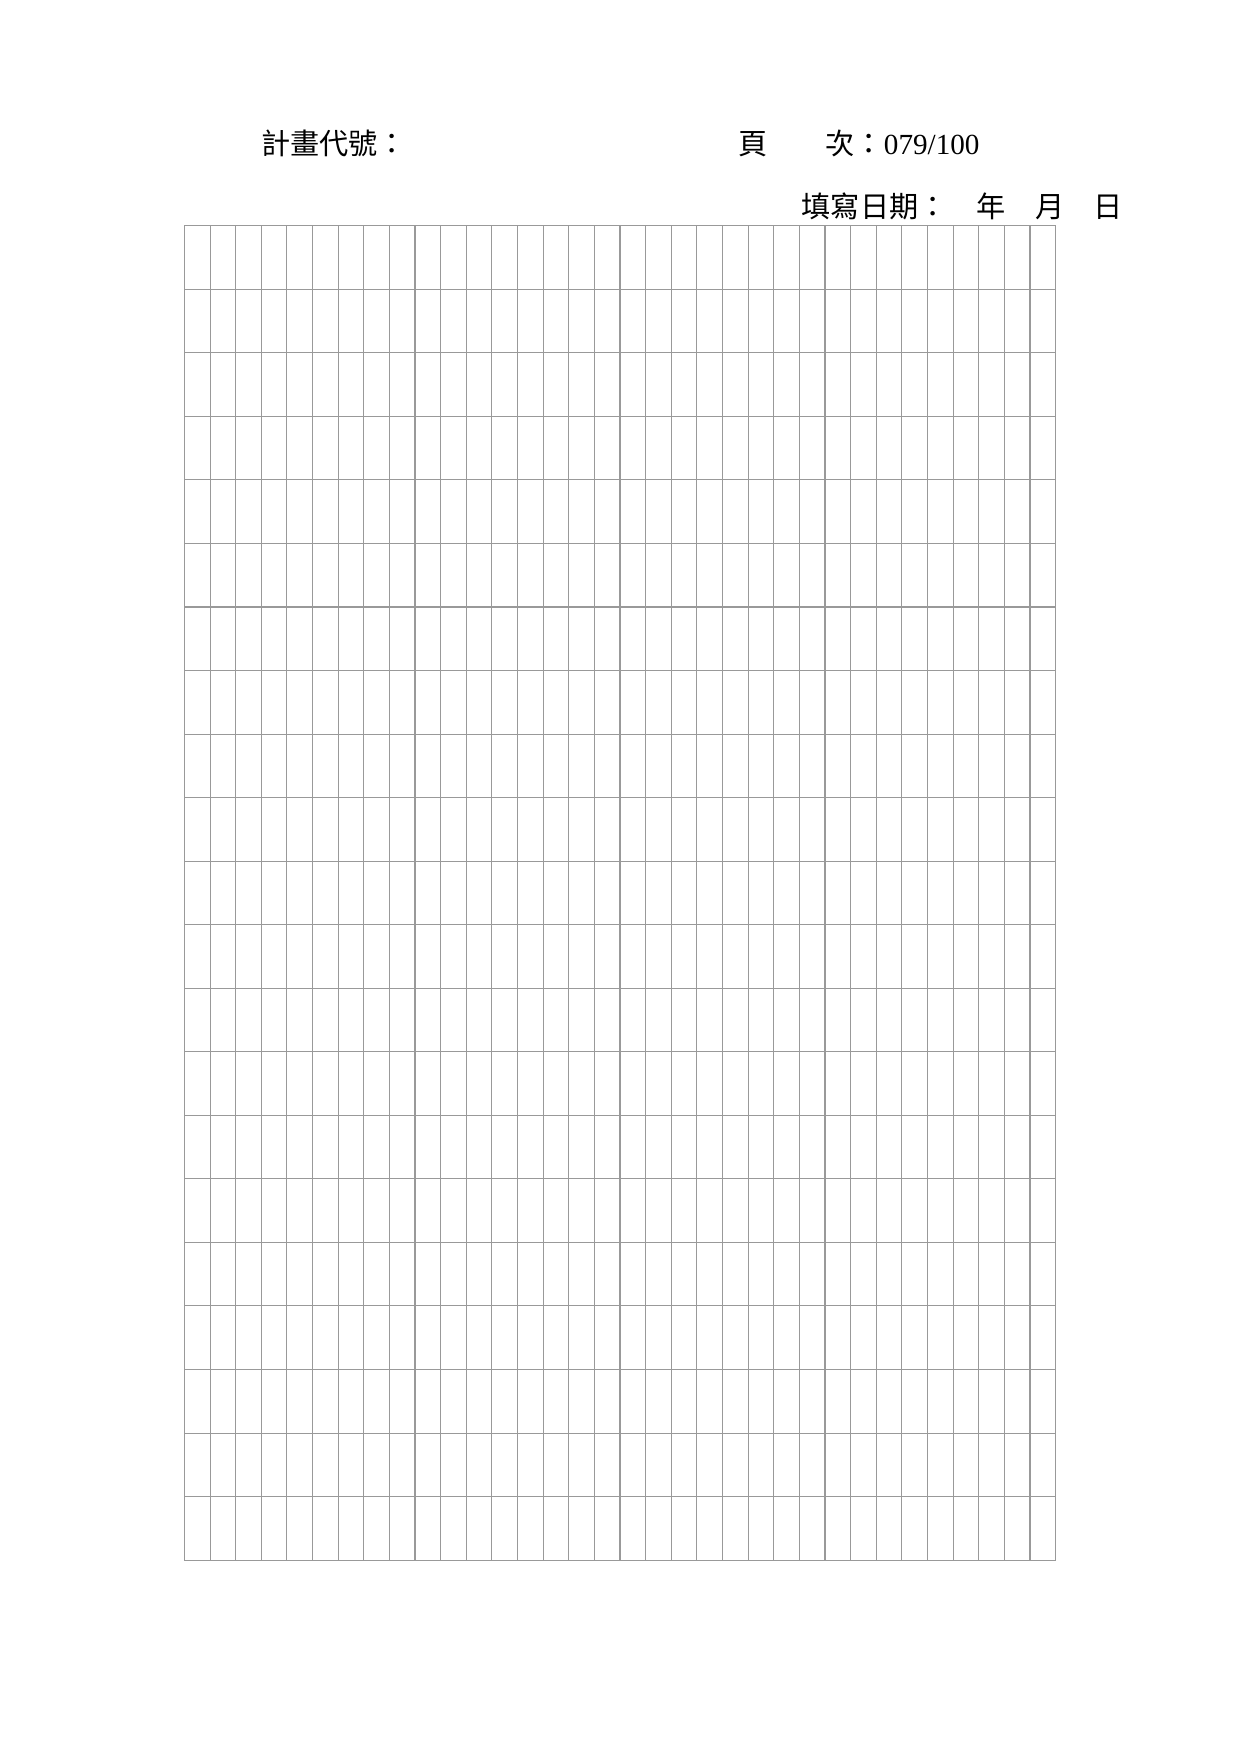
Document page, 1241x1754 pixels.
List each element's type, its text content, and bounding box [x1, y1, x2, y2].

text 計畫代號： 頁 次：079/100 [118, 100, 1122, 163]
text 填寫日期： 年 月 日 [118, 163, 1122, 225]
